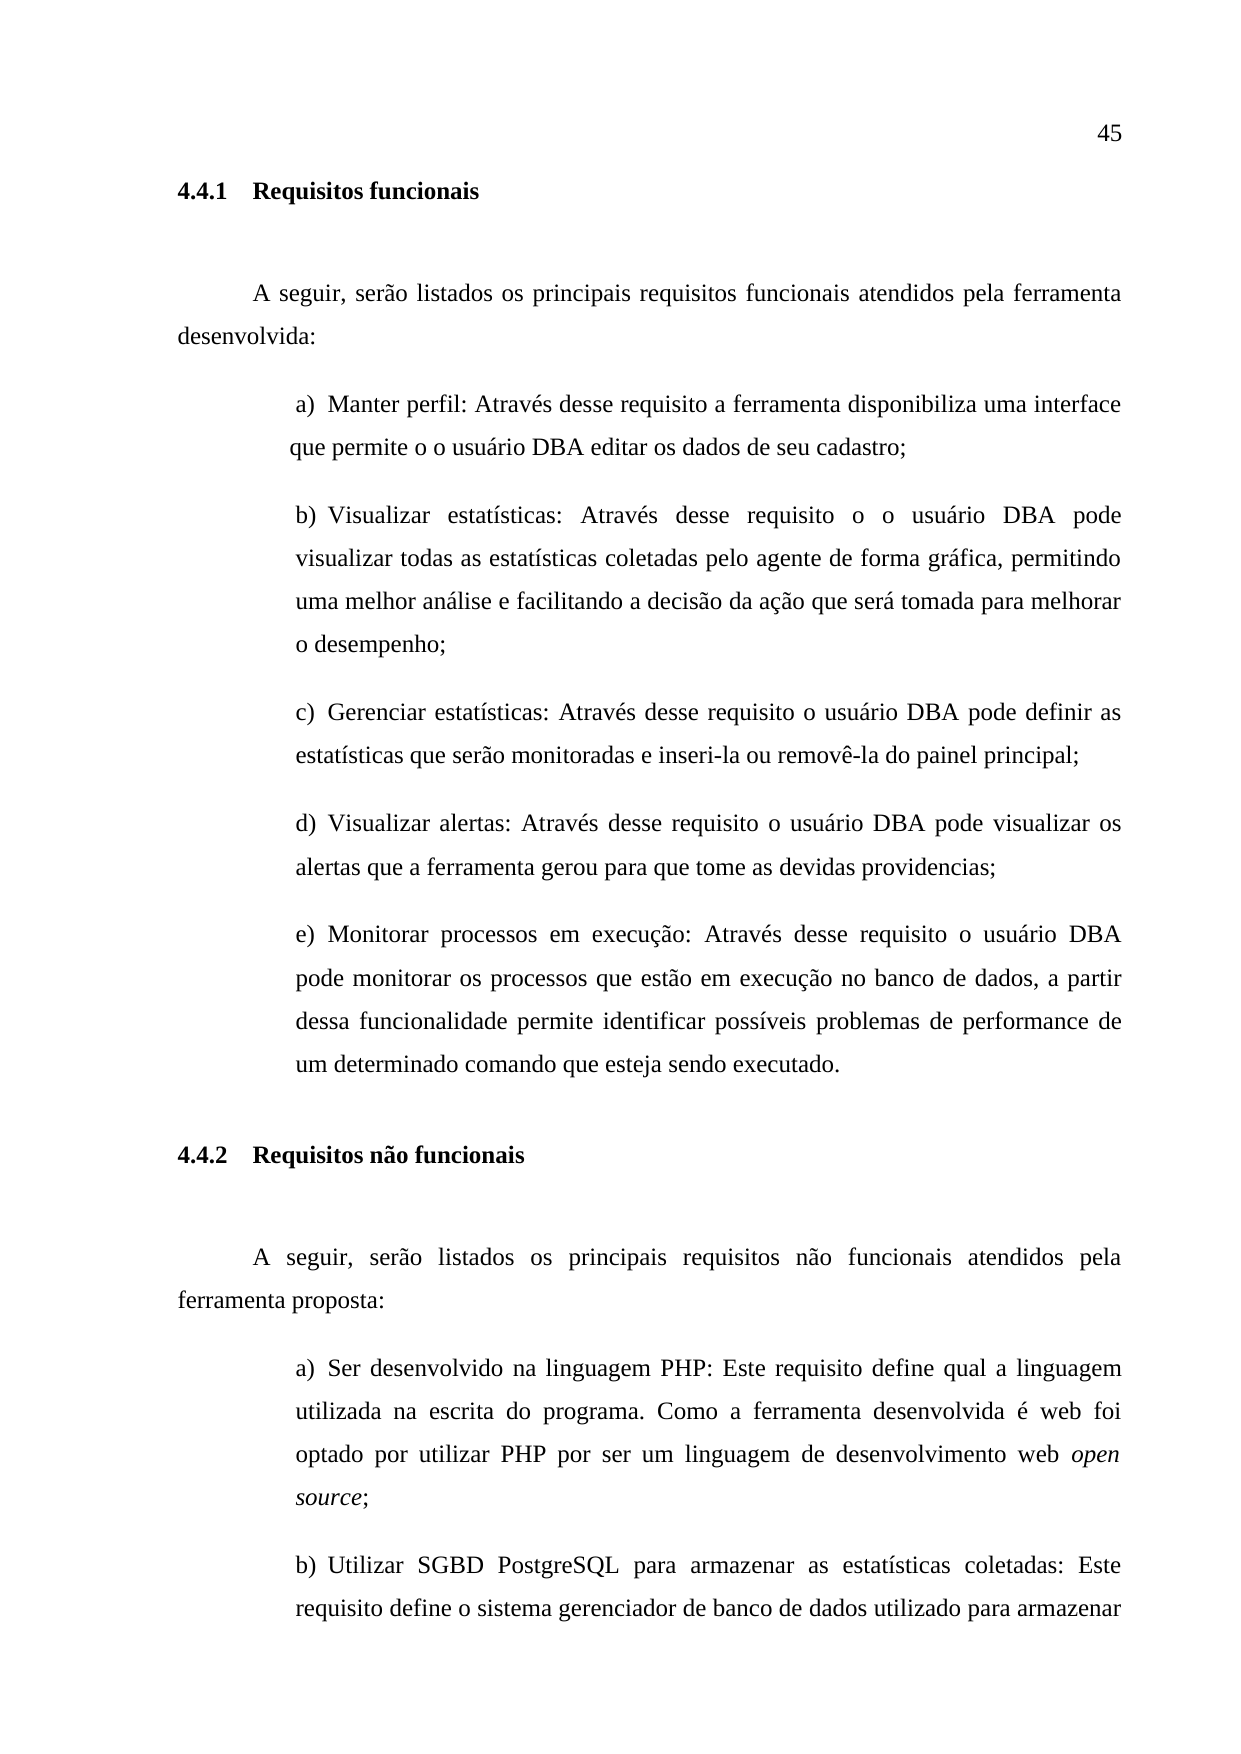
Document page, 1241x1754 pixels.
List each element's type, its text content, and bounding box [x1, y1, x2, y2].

list Gerenciar estatísticas: Através desse requisito o usuário DBA pode definir as estatísticas que serão monitoradas e inseri-la ou removê-la do painel principal; [295, 697, 1122, 769]
list Utilizar SGBD PostgreSQL para armazenar as estatísticas coletadas: Este requisito define o sistema gerenciador de banco de dados utilizado para armazenar [295, 1550, 1122, 1622]
list Visualizar estatísticas: Através desse requisito o o usuário DBA pode visualizar todas as estatísticas coletadas pelo agente de forma gráfica, permitindo uma melhor análise e facilitando a decisão da ação que será tomada para melhorar o desempenho; [295, 500, 1122, 658]
list Manter perfil: Através desse requisito a ferramenta disponibiliza uma interface que permite o o usuário DBA editar os dados de seu cadastro; [289, 389, 1122, 461]
list Ser desenvolvido na linguagem PHP: Este requisito define qual a linguagem utilizada na escrita do programa. Como a ferramenta desenvolvida é web foi optado por utilizar PHP por ser um linguagem de desenvolvimento web open source; [295, 1353, 1122, 1511]
list Requisitos não funcionais [177, 1140, 1122, 1169]
list Monitorar processos em execução: Através desse requisito o usuário DBA pode monitorar os processos que estão em execução no banco de dados, a partir dessa funcionalidade permite identificar possíveis problemas de performance de um determinado comando que esteja sendo executado. [295, 919, 1122, 1078]
list Visualizar alertas: Através desse requisito o usuário DBA pode visualizar os alertas que a ferramenta gerou para que tome as devidas providencias; [295, 808, 1122, 880]
text A seguir, serão listados os principais requisitos não funcionais atendidos pela ferramenta proposta: [177, 1242, 1122, 1313]
list Requisitos funcionais [177, 176, 1122, 205]
text A seguir, serão listados os principais requisitos funcionais atendidos pela ferramenta desenvolvida: [177, 278, 1122, 350]
